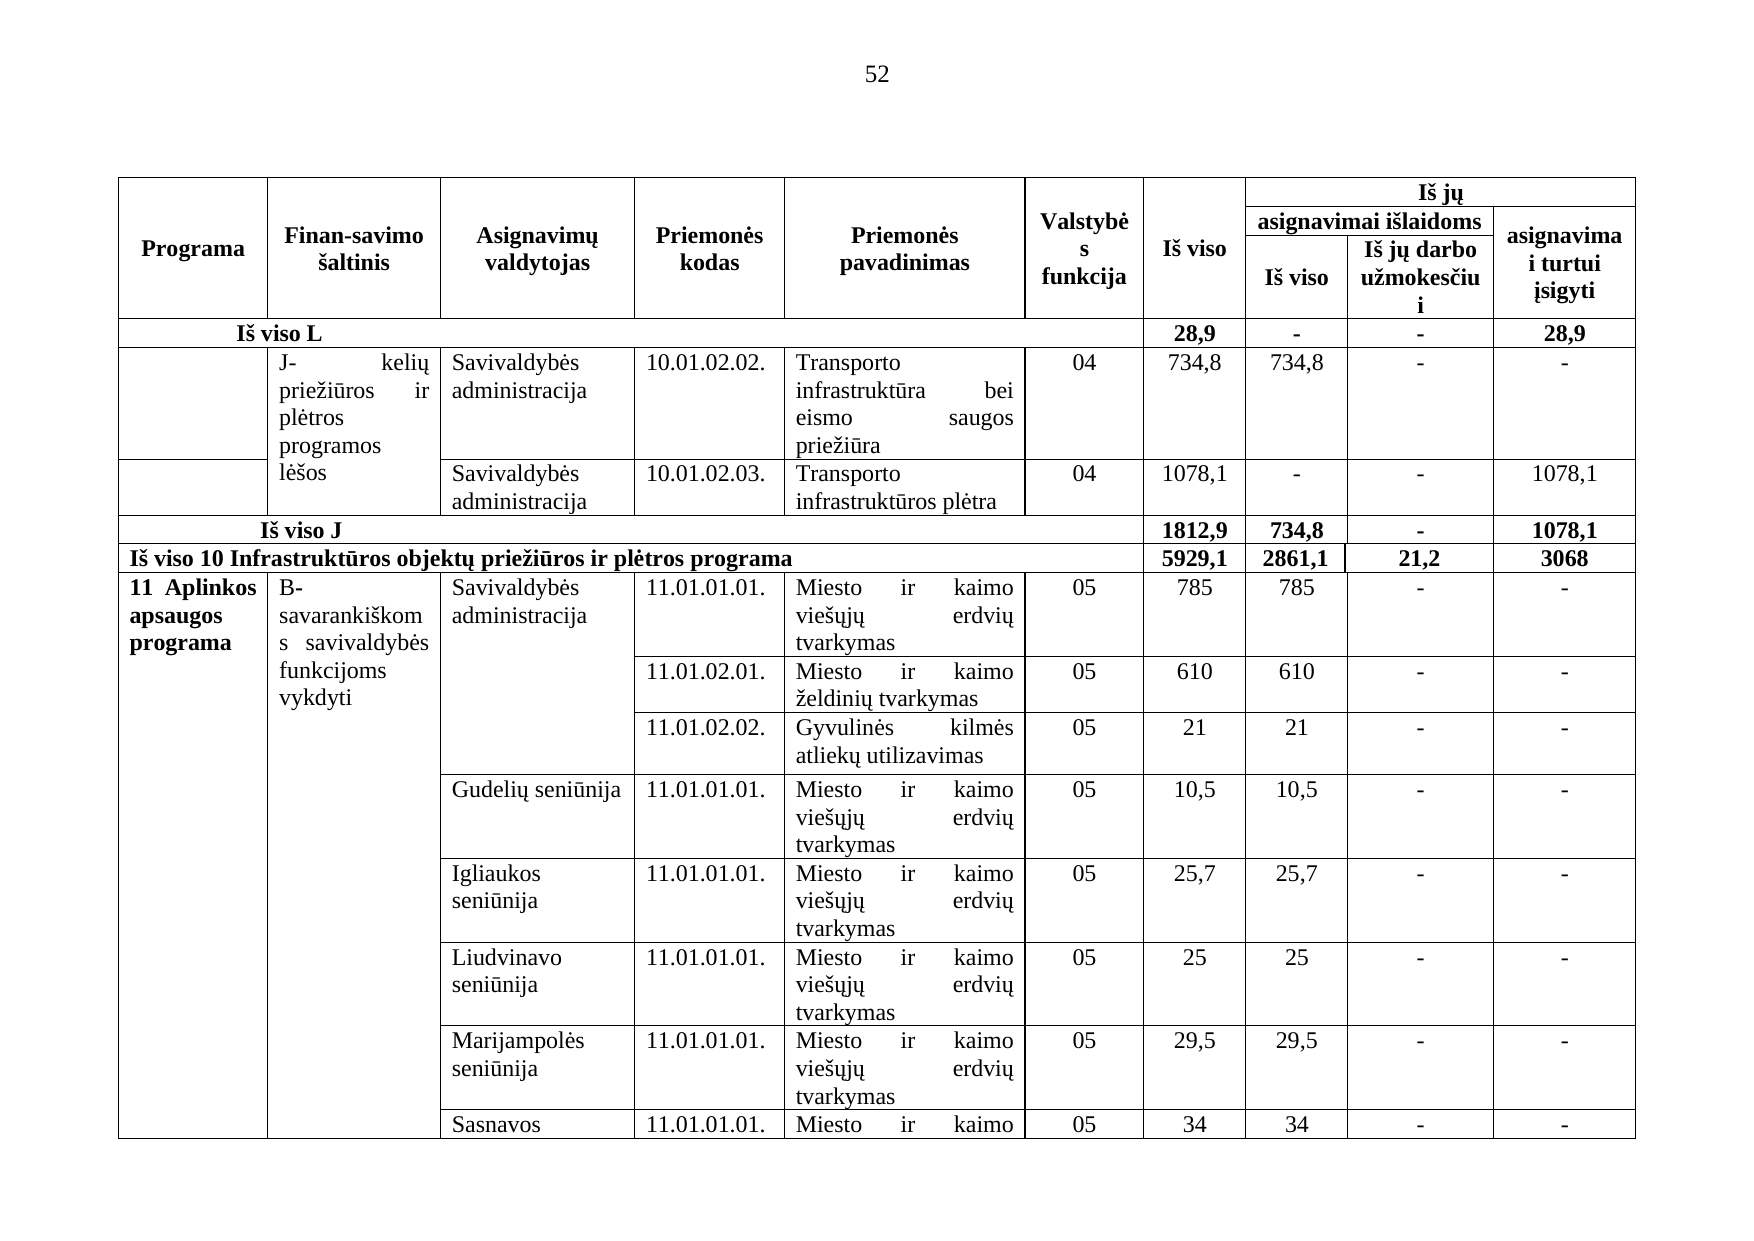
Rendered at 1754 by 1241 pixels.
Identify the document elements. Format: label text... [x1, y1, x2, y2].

table_cell 10.01.02.02. [635, 348, 784, 458]
table_cell Iš viso 10 Infrastruktūros objektų priežiūros ir plėtros programa [119, 544, 1143, 572]
table_cell Iš jų darbo užmokesčiui [1348, 236, 1493, 318]
table_cell - [1348, 460, 1493, 515]
table_cell Miesto ir kaimo viešųjų erdvių tvarkymas [785, 775, 1024, 858]
table_cell Miesto ir kaimo viešųjų erdvių tvarkymas [785, 859, 1024, 942]
table_cell Transporto infrastruktūra bei eismo saugos priežiūra [785, 348, 1024, 458]
table_cell - [1494, 943, 1635, 1025]
table_cell 21 [1246, 713, 1347, 774]
table_cell - [1494, 657, 1635, 712]
table_cell asignavimai turtui įsigyti [1494, 207, 1635, 318]
table_cell - [1348, 516, 1493, 543]
table_cell 34 [1144, 1110, 1245, 1138]
table_cell 5929,1 [1144, 544, 1245, 572]
table_cell - [1348, 657, 1493, 712]
table_cell Miesto ir kaimo [785, 1110, 1024, 1138]
table_cell 10,5 [1246, 775, 1347, 858]
table_cell - [1348, 943, 1493, 1025]
table_cell 34 [1246, 1110, 1347, 1138]
table_cell - [1348, 1026, 1493, 1109]
table_cell 04 [1026, 348, 1143, 458]
table_cell 25,7 [1144, 859, 1245, 942]
table_cell 28,9 [1144, 319, 1245, 347]
table_cell 1812,9 [1144, 516, 1245, 543]
table_cell - [1348, 775, 1493, 858]
table_cell - [1494, 713, 1635, 774]
table_cell Iš viso L [119, 319, 1143, 347]
table_cell 25,7 [1246, 859, 1347, 942]
table_cell 1078,1 [1144, 460, 1245, 515]
table_header Iš viso [1144, 178, 1245, 318]
table_cell Savivaldybės administracija [441, 573, 634, 774]
table_cell 1078,1 [1494, 460, 1635, 515]
table_cell 25 [1144, 943, 1245, 1025]
table_cell B-savarankiškoms savivaldybės funkcijoms vykdyti [268, 573, 440, 1138]
table_cell J- kelių priežiūros ir plėtros programos lėšos [268, 348, 440, 515]
table_header Finan-savimo šaltinis [268, 178, 440, 318]
table_cell Iš viso [1246, 236, 1347, 318]
table_cell 05 [1026, 775, 1143, 858]
table_cell 3068 [1494, 544, 1635, 572]
table_cell 05 [1026, 943, 1143, 1025]
table_cell - [1494, 859, 1635, 942]
table_cell Igliaukos seniūnija [441, 859, 634, 942]
table_cell 11.01.01.01. [635, 1110, 784, 1138]
table_cell - [1348, 713, 1493, 774]
table_cell 734,8 [1144, 348, 1245, 458]
table_cell Gudelių seniūnija [441, 775, 634, 858]
table_cell 785 [1246, 573, 1347, 656]
table_cell 05 [1026, 713, 1143, 774]
table_header Valstybės funkcija [1026, 178, 1143, 318]
table_header Priemonės pavadinimas [785, 178, 1024, 318]
table_cell 05 [1026, 859, 1143, 942]
table_cell - [1494, 775, 1635, 858]
table_cell 10.01.02.03. [635, 460, 784, 515]
table_cell - [1246, 460, 1347, 515]
table_cell 785 [1144, 573, 1245, 656]
table_cell - [1348, 859, 1493, 942]
table_cell 11.01.01.01. [635, 1026, 784, 1109]
table_cell 25 [1246, 943, 1347, 1025]
table_cell 28,9 [1494, 319, 1635, 347]
table_cell 11 Aplinkos apsaugos programa [119, 573, 267, 1138]
table_cell 610 [1144, 657, 1245, 712]
table_header Iš jų [1246, 178, 1635, 206]
table_cell Savivaldybės administracija [441, 460, 634, 515]
table_header Asignavimų valdytojas [441, 178, 634, 318]
table_cell Miesto ir kaimo viešųjų erdvių tvarkymas [785, 943, 1024, 1025]
table_cell Miesto ir kaimo želdinių tvarkymas [785, 657, 1024, 712]
table_cell 1078,1 [1494, 516, 1635, 543]
table_cell [119, 460, 267, 515]
table_cell 05 [1026, 657, 1143, 712]
table_cell Miesto ir kaimo viešųjų erdvių tvarkymas [785, 1026, 1024, 1109]
table_cell - [1348, 319, 1493, 347]
table_cell 10,5 [1144, 775, 1245, 858]
table_cell Savivaldybės administracija [441, 348, 634, 458]
table_cell Gyvulinės kilmės atliekų utilizavimas [785, 713, 1024, 774]
table_cell 05 [1026, 573, 1143, 656]
table_cell 11.01.01.01. [635, 859, 784, 942]
table_cell Miesto ir kaimo viešųjų erdvių tvarkymas [785, 573, 1024, 656]
table_cell 11.01.02.02. [635, 713, 784, 774]
table_cell 11.01.01.01. [635, 943, 784, 1025]
table_cell asignavimai išlaidoms [1246, 207, 1493, 234]
table_cell - [1494, 348, 1635, 458]
table_cell 11.01.02.01. [635, 657, 784, 712]
table_cell 2861,1 [1246, 544, 1344, 572]
table_cell Marijampolės seniūnija [441, 1026, 634, 1109]
table_cell - [1246, 319, 1347, 347]
table_cell 05 [1026, 1026, 1143, 1109]
table_cell 734,8 [1246, 516, 1347, 543]
table_cell 29,5 [1246, 1026, 1347, 1109]
table_cell - [1348, 348, 1493, 458]
table_cell 29,5 [1144, 1026, 1245, 1109]
table_header Priemonės kodas [635, 178, 784, 318]
table_cell - [1494, 573, 1635, 656]
table_cell Liudvinavo seniūnija [441, 943, 634, 1025]
table_cell 734,8 [1246, 348, 1347, 458]
table_cell 610 [1246, 657, 1347, 712]
table_header Programa [119, 178, 267, 318]
table_cell 11.01.01.01. [635, 573, 784, 656]
table_cell - [1494, 1026, 1635, 1109]
table_cell 21 [1144, 713, 1245, 774]
table_cell - [1348, 1110, 1493, 1138]
table_cell 21,2 [1346, 544, 1493, 572]
table_cell - [1348, 573, 1493, 656]
table_cell Sasnavos [441, 1110, 634, 1138]
table_cell - [1494, 1110, 1635, 1138]
table_cell [119, 348, 267, 458]
table_cell 05 [1026, 1110, 1143, 1138]
table_cell 04 [1026, 460, 1143, 515]
table_cell 11.01.01.01. [635, 775, 784, 858]
table_cell Iš viso J [119, 516, 1143, 543]
table_cell Transporto infrastruktūros plėtra [785, 460, 1024, 515]
